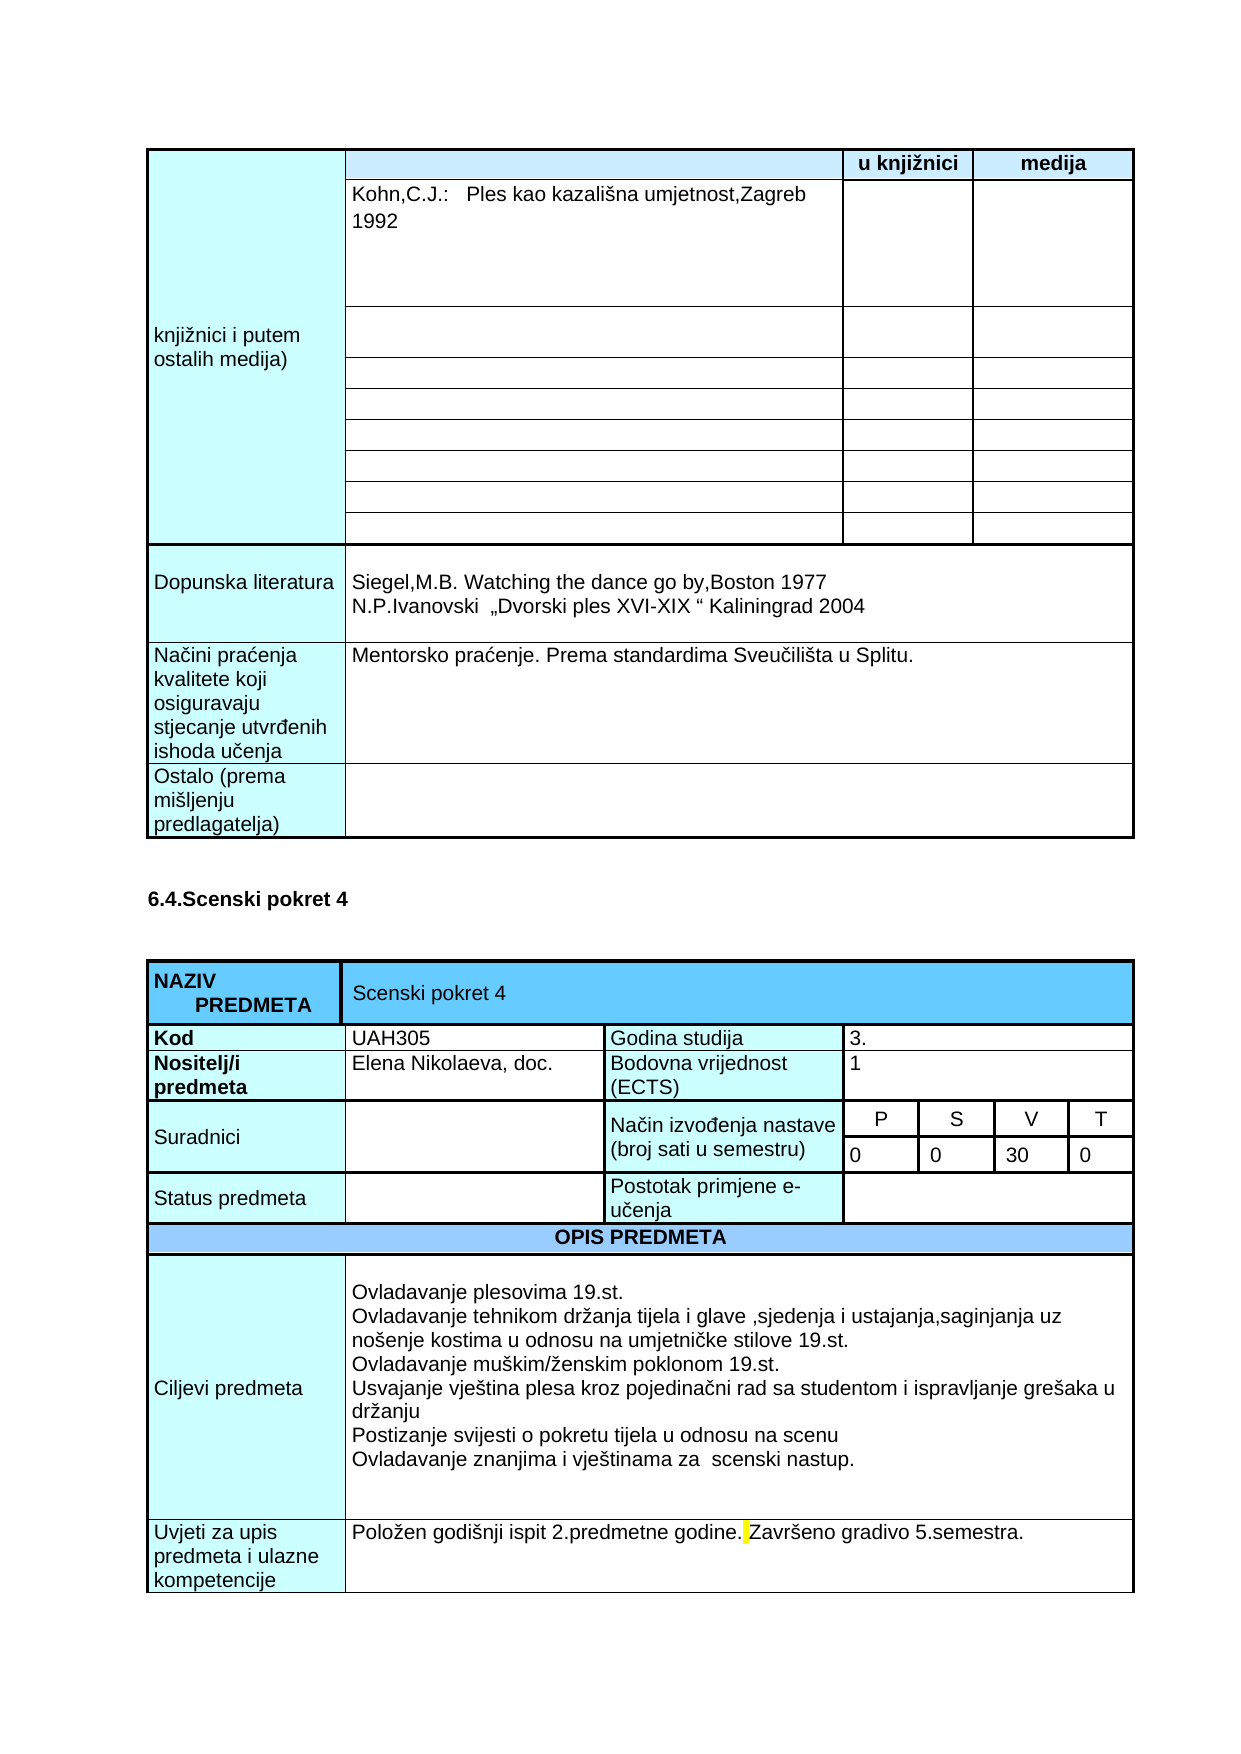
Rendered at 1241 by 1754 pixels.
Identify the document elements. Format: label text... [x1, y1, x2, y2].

table_cell [844, 389, 972, 419]
table_cell 0 [845, 1138, 917, 1171]
table_cell [844, 181, 972, 306]
table_cell Dopunska literatura [149, 546, 345, 642]
table_cell OPIS PREDMETA [149, 1225, 1132, 1252]
table_cell Položen godišnji ispit 2.predmetne godine. Završeno gradivo 5.semestra. [346, 1520, 1132, 1592]
table_cell u knjižnici [844, 151, 972, 178]
table_cell [974, 451, 1132, 481]
table_cell 0 [920, 1138, 993, 1171]
table_header Scenski pokret 4 [343, 963, 1132, 1023]
table_cell Načini praćenja kvalitete koji osiguravaju stjecanje utvrđenih ishoda učenja [149, 643, 345, 763]
table_cell V [996, 1102, 1067, 1135]
table_cell [974, 358, 1132, 388]
table_cell Ostalo (prema mišljenju predlagatelja) [149, 764, 345, 836]
table_cell Godina studija [606, 1026, 842, 1050]
table_cell [346, 307, 842, 357]
table_cell Ovladavanje plesovima 19.st. Ovladavanje tehnikom držanja tijela i glave ,sjedenja i ustajanja,saginjanja uz nošenje kostima u odnosu na umjetničke stilove 19.st. Ovladavanje muškim/ženskim poklonom 19.st. Usvajanje vještina plesa kroz pojedinačni rad sa studentom i ispravljanje grešaka u držanju Postizanje svijesti o pokretu tijela u odnosu na scenu Ovladavanje znanjima i vještinama za scenski nastup. [346, 1256, 1132, 1519]
table_cell [974, 181, 1132, 306]
table_cell medija [974, 151, 1132, 178]
table_cell Mentorsko praćenje. Prema standardima Sveučilišta u Splitu. [346, 643, 1132, 763]
table_cell Postotak primjene e-učenja [606, 1174, 842, 1222]
table_cell knjižnici i putem ostalih medija) [149, 151, 345, 543]
table_cell Status predmeta [149, 1174, 345, 1222]
table_cell [974, 482, 1132, 512]
table_cell [844, 513, 972, 543]
table_cell UAH305 [346, 1026, 603, 1050]
table_cell Bodovna vrijednost (ECTS) [606, 1051, 842, 1099]
table_cell Suradnici [149, 1102, 345, 1171]
table_cell [346, 389, 842, 419]
table_cell 30 [996, 1138, 1067, 1171]
table_cell [346, 358, 842, 388]
table_cell Ciljevi predmeta [149, 1256, 345, 1519]
table_cell Kod [149, 1026, 345, 1050]
table_header NAZIV PREDMETA [149, 963, 339, 1023]
table_cell [974, 307, 1132, 357]
table_cell 0 [1070, 1138, 1132, 1171]
table_cell [844, 307, 972, 357]
table_cell [346, 513, 842, 543]
table_cell [974, 513, 1132, 543]
table_cell 1 [845, 1051, 1132, 1099]
table_cell Elena Nikolaeva, doc. [346, 1051, 603, 1099]
table_cell [346, 482, 842, 512]
table_cell Uvjeti za upis predmeta i ulazne kompetencije [149, 1520, 345, 1592]
table_cell [346, 420, 842, 450]
table_cell [845, 1174, 1132, 1222]
table_cell 3. [845, 1026, 1132, 1050]
table_cell Siegel,M.B. Watching the dance go by,Boston 1977 N.P.Ivanovski „Dvorski ples XVI-XIX “ Kaliningrad 2004 [346, 546, 1132, 642]
table_cell [346, 764, 1132, 836]
table_cell Kohn,C.J.: Ples kao kazališna umjetnost,Zagreb 1992 [346, 180, 842, 306]
text 6.4.Scenski pokret 4 [148, 887, 1093, 911]
table_cell [346, 451, 842, 481]
table_cell [844, 451, 972, 481]
table_cell [844, 420, 972, 450]
table_cell P [845, 1102, 917, 1135]
table_cell Nositelj/i predmeta [149, 1051, 345, 1099]
table_cell S [920, 1102, 993, 1135]
table_cell T [1070, 1102, 1132, 1135]
table_cell [974, 420, 1132, 450]
table_cell [844, 482, 972, 512]
table_cell [346, 151, 842, 178]
table_cell [346, 1102, 603, 1171]
table_cell [346, 1174, 603, 1222]
table_cell [844, 358, 972, 388]
table_cell Način izvođenja nastave (broj sati u semestru) [606, 1102, 842, 1171]
table_cell [974, 389, 1132, 419]
